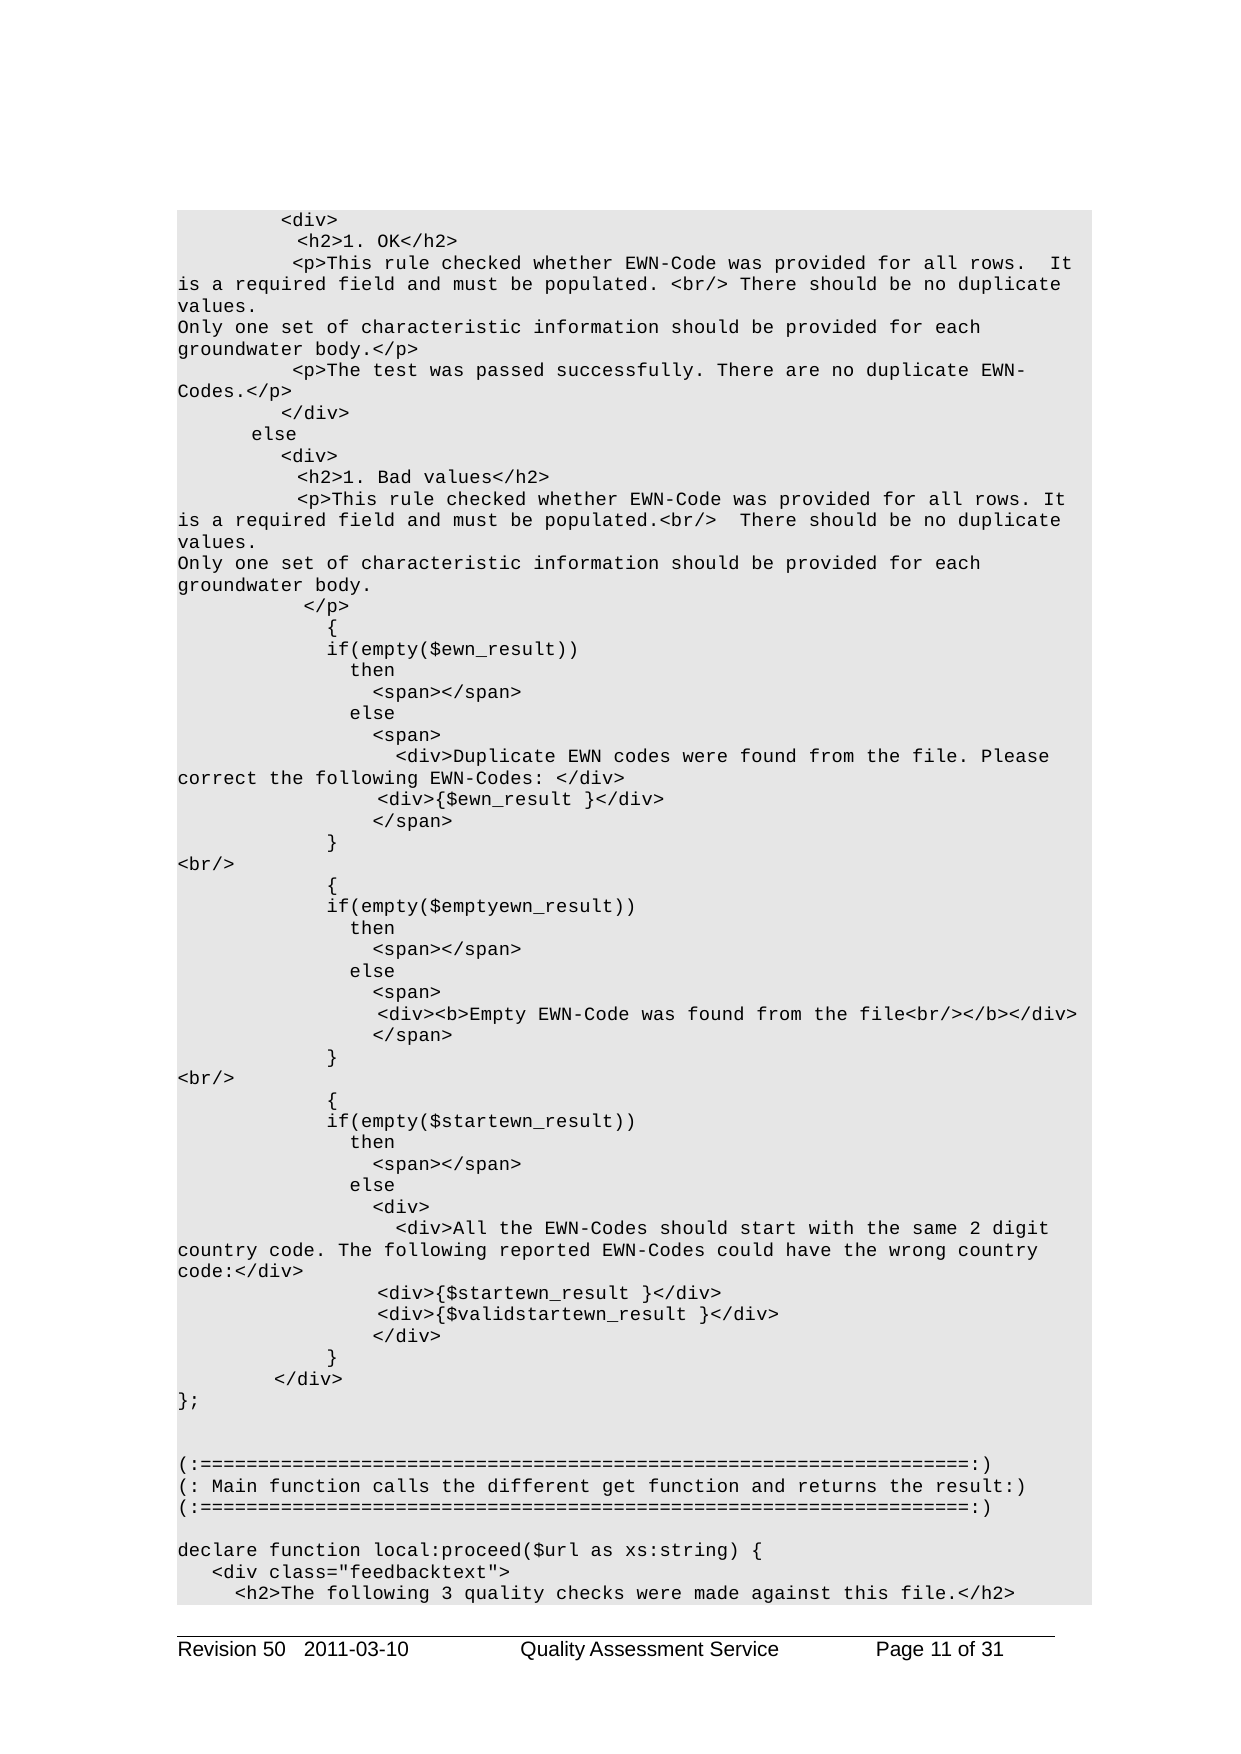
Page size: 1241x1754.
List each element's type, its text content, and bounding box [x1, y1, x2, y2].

list <span></span> [177, 940, 1092, 961]
list } [177, 832, 1092, 854]
list }; [177, 1390, 1092, 1412]
list <span> [177, 725, 1092, 747]
list declare function local:proceed($url as xs:string) { [177, 1541, 1092, 1562]
list then [177, 918, 1092, 940]
list if(empty($emptyewn_result)) [177, 897, 1092, 918]
list else [177, 1176, 1092, 1197]
list <div><b>Empty EWN-Code was found from the file<br/></b></div> [177, 1004, 1092, 1026]
list then [177, 1133, 1092, 1154]
list <div>Duplicate EWN codes were found from the file. Please correct the following EWN-Codes: </div> [177, 747, 1092, 789]
list { [177, 618, 1092, 639]
list <div> [177, 210, 1092, 232]
list </div> [177, 403, 1092, 425]
list Only one set of characteristic information should be provided for each groundwater body.</p> [177, 317, 1092, 360]
list <p>This rule checked whether EWN-Code was provided for all rows. It is a required field and must be populated. <br/> There should be no duplicate values. [177, 253, 1092, 317]
list <h2>1. Bad values</h2> [177, 468, 1092, 489]
list else [177, 425, 1092, 446]
list <div>{$ewn_result }</div> [177, 789, 1092, 811]
list <h2>1. OK</h2> [177, 232, 1092, 253]
list <p>This rule checked whether EWN-Code was provided for all rows. It is a required field and must be populated.<br/> There should be no duplicate values. [177, 489, 1092, 553]
list <div class="feedbacktext"> [177, 1562, 1092, 1583]
list else [177, 961, 1092, 983]
list <span></span> [177, 682, 1092, 704]
list <br/> [177, 1068, 1092, 1090]
list <p>The test was passed successfully. There are no duplicate EWN-Codes.</p> [177, 360, 1092, 403]
list (:===================================================================:) [177, 1455, 1092, 1476]
list </div> [177, 1369, 1092, 1390]
list { [177, 1090, 1092, 1111]
list <div>{$startewn_result }</div> [177, 1283, 1092, 1304]
list <div>{$validstartewn_result }</div> [177, 1304, 1092, 1326]
list if(empty($startewn_result)) [177, 1111, 1092, 1133]
list (:===================================================================:) [177, 1498, 1092, 1519]
list Only one set of characteristic information should be provided for each groundwater body. [177, 553, 1092, 596]
list <div> [177, 446, 1092, 468]
list else [177, 704, 1092, 725]
list </div> [177, 1326, 1092, 1347]
list <h2>The following 3 quality checks were made against this file.</h2> [177, 1583, 1092, 1605]
list <br/> [177, 854, 1092, 875]
list <span> [177, 983, 1092, 1004]
list </p> [177, 596, 1092, 618]
list <div>All the EWN-Codes should start with the same 2 digit country code. The following reported EWN-Codes could have the wrong country code:</div> [177, 1219, 1092, 1283]
list then [177, 661, 1092, 682]
list } [177, 1347, 1092, 1369]
list <div> [177, 1197, 1092, 1219]
list { [177, 875, 1092, 897]
list if(empty($ewn_result)) [177, 639, 1092, 661]
list (: Main function calls the different get function and returns the result:) [177, 1476, 1092, 1498]
list <span></span> [177, 1154, 1092, 1176]
list </span> [177, 811, 1092, 832]
list } [177, 1047, 1092, 1068]
list </span> [177, 1026, 1092, 1047]
